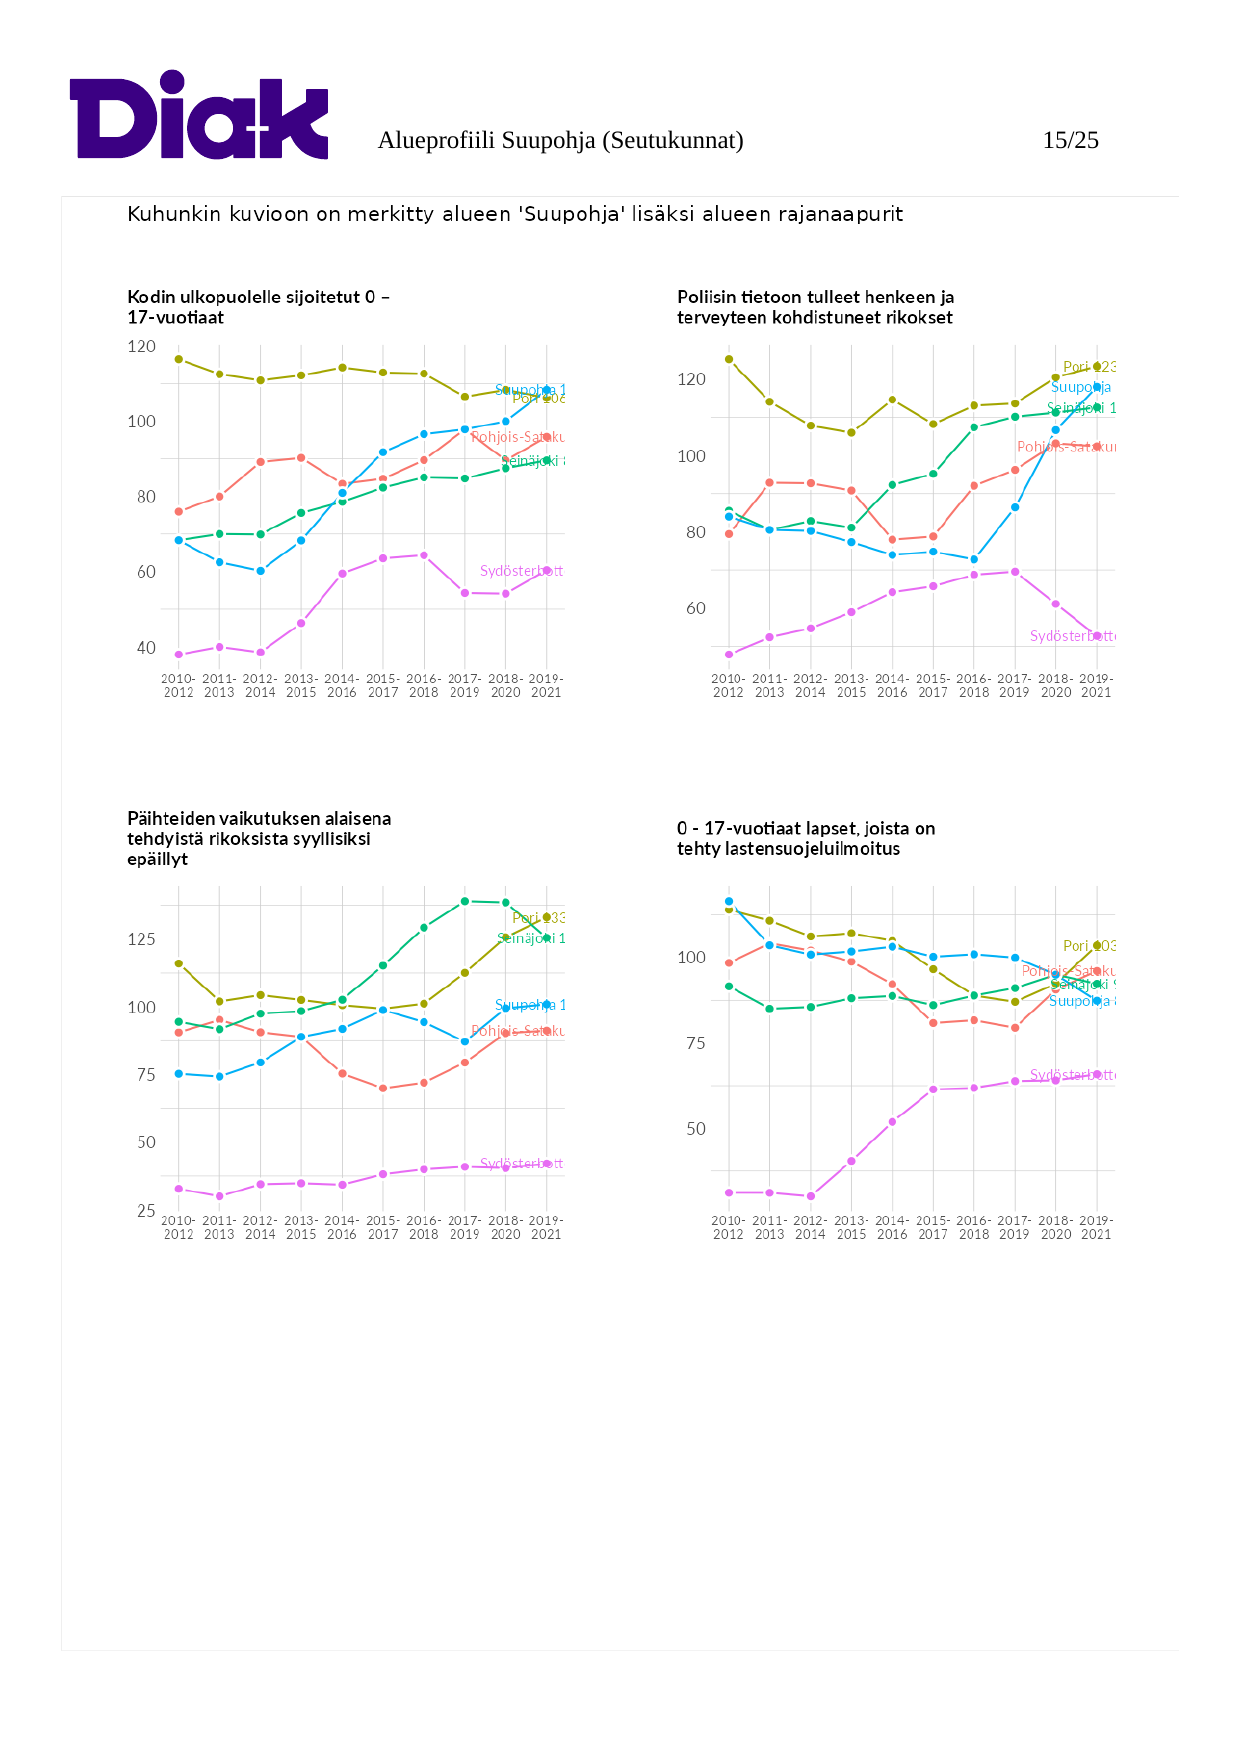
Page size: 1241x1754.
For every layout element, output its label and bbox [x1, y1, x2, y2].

picture [61, 196, 1179, 1651]
